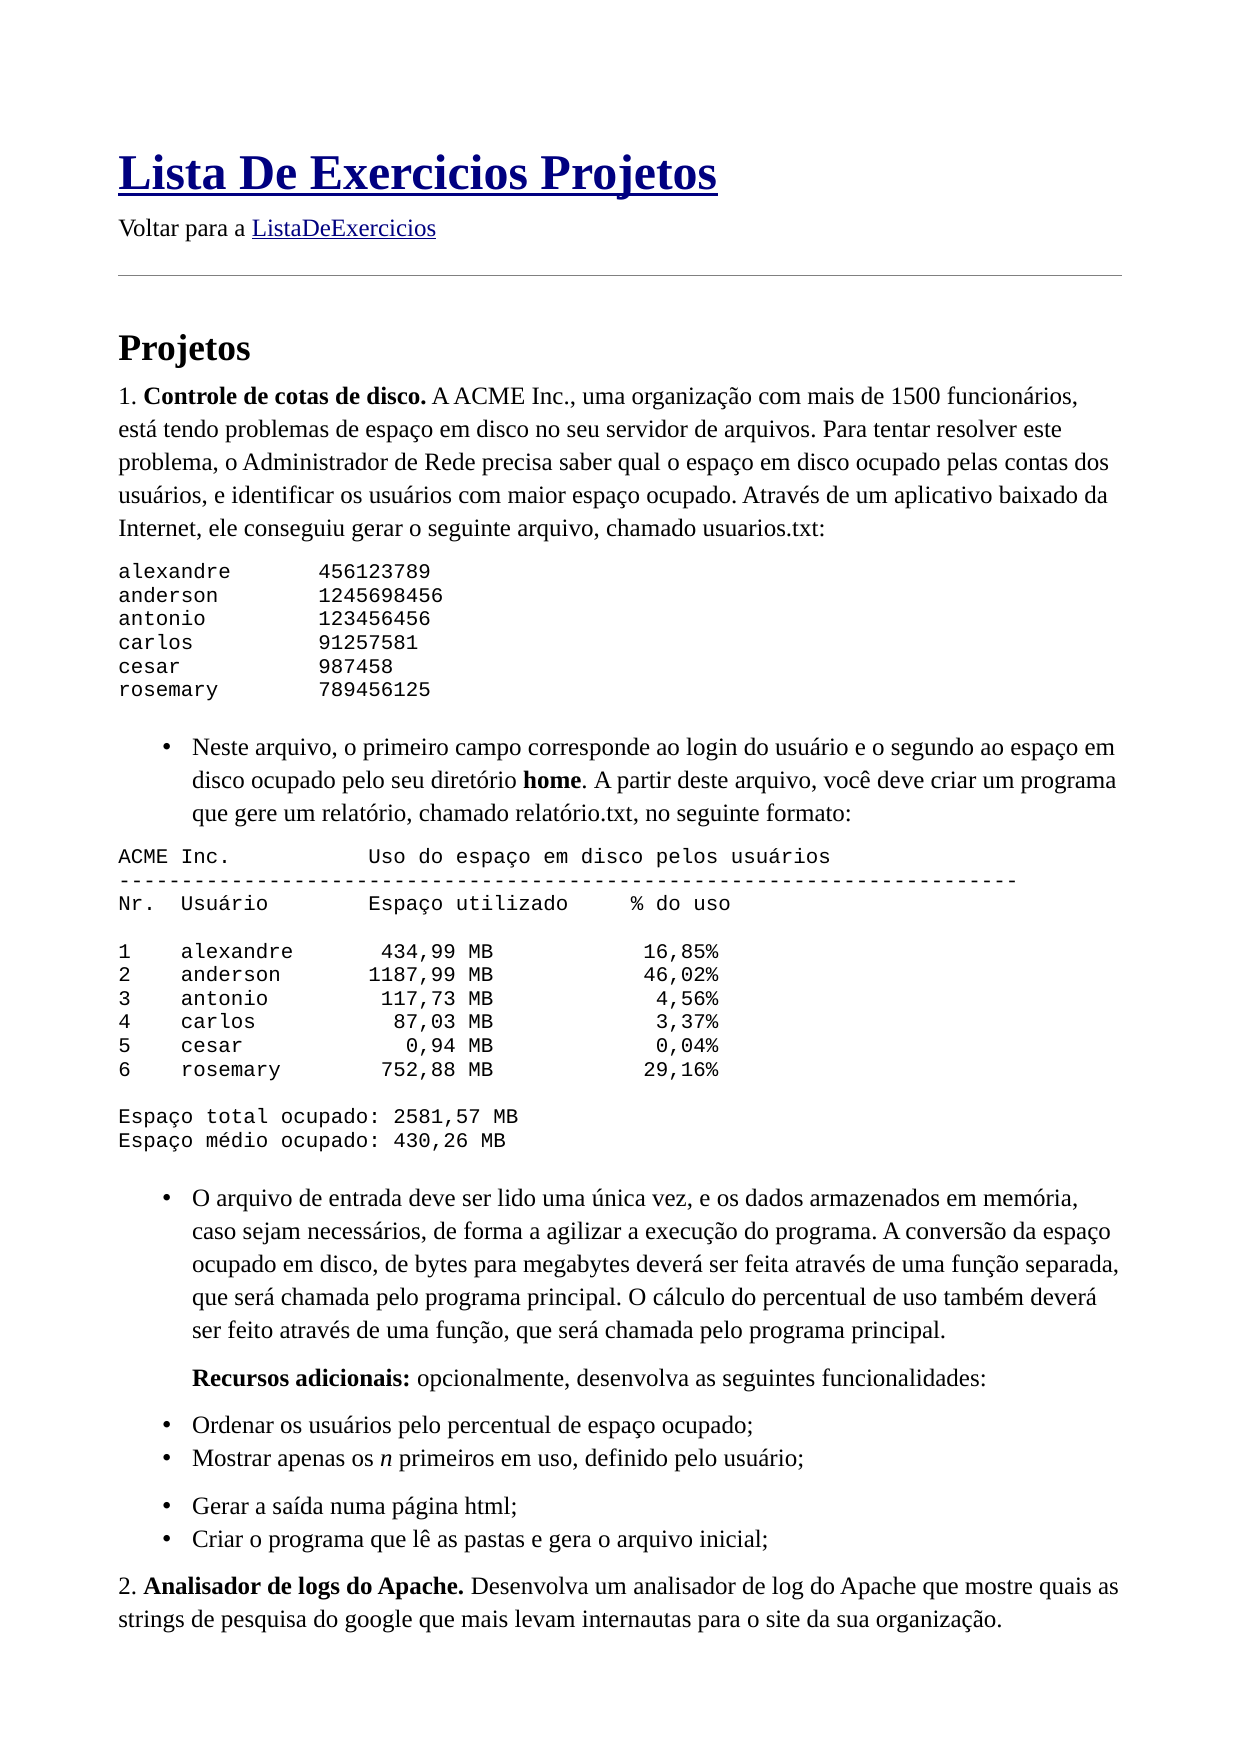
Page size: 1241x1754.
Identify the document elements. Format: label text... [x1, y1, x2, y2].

text Nr. Usuário Espaço utilizado % do uso [118, 893, 1122, 917]
list Gerar a saída numa página html; [162, 1491, 1122, 1519]
list Criar o programa que lê as pastas e gera o arquivo inicial; [162, 1524, 1122, 1553]
text 2 anderson 1187,99 MB 46,02% [118, 964, 1122, 988]
text carlos 91257581 [118, 632, 1122, 656]
list Recursos adicionais: opcionalmente, desenvolva as seguintes funcionalidades: [162, 1363, 1122, 1391]
text rosemary 789456125 [118, 679, 1122, 703]
text Voltar para a ListaDeExercicios [118, 213, 1122, 242]
subtitle Lista De Exercicios Projetos [118, 143, 1122, 201]
subtitle Projetos [118, 326, 1122, 369]
list Ordenar os usuários pelo percentual de espaço ocupado; [162, 1410, 1122, 1439]
list Mostrar apenas os n primeiros em uso, definido pelo usuário; [162, 1443, 1122, 1472]
text ------------------------------------------------------------------------ [118, 870, 1122, 893]
text antonio 123456456 [118, 608, 1122, 632]
list Neste arquivo, o primeiro campo corresponde ao login do usuário e o segundo ao espaço em disco ocupado pelo seu diretório home. A partir deste arquivo, você deve criar um programa que gere um relatório, chamado relatório.txt, no seguinte formato: [162, 732, 1122, 827]
text 6 rosemary 752,88 MB 29,16% [118, 1059, 1122, 1082]
text 3 antonio 117,73 MB 4,56% [118, 988, 1122, 1012]
text cesar 987458 [118, 656, 1122, 679]
list O arquivo de entrada deve ser lido uma única vez, e os dados armazenados em memória, caso sejam necessários, de forma a agilizar a execução do programa. A conversão da espaço ocupado em disco, de bytes para megabytes deverá ser feita através de uma função separada, que será chamada pelo programa principal. O cálculo do percentual de uso também deverá ser feito através de uma função, que será chamada pelo programa principal. [162, 1183, 1122, 1344]
text 1. Controle de cotas de disco. A ACME Inc., uma organização com mais de 1500 funcionários, está tendo problemas de espaço em disco no seu servidor de arquivos. Para tentar resolver este problema, o Administrador de Rede precisa saber qual o espaço em disco ocupado pelas contas dos usuários, e identificar os usuários com maior espaço ocupado. Através de um aplicativo baixado da Internet, ele conseguiu gerar o seguinte arquivo, chamado usuarios.txt: [118, 381, 1122, 542]
text Espaço médio ocupado: 430,26 MB [118, 1130, 1122, 1153]
text 4 carlos 87,03 MB 3,37% [118, 1012, 1122, 1035]
text ACME Inc. Uso do espaço em disco pelos usuários [118, 846, 1122, 870]
text alexandre 456123789 [118, 561, 1122, 585]
text 5 cesar 0,94 MB 0,04% [118, 1035, 1122, 1059]
text anderson 1245698456 [118, 585, 1122, 608]
text 2. Analisador de logs do Apache. Desenvolva um analisador de log do Apache que mostre quais as strings de pesquisa do google que mais levam internautas para o site da sua organização. [118, 1571, 1122, 1633]
text 1 alexandre 434,99 MB 16,85% [118, 941, 1122, 964]
text Espaço total ocupado: 2581,57 MB [118, 1106, 1122, 1130]
